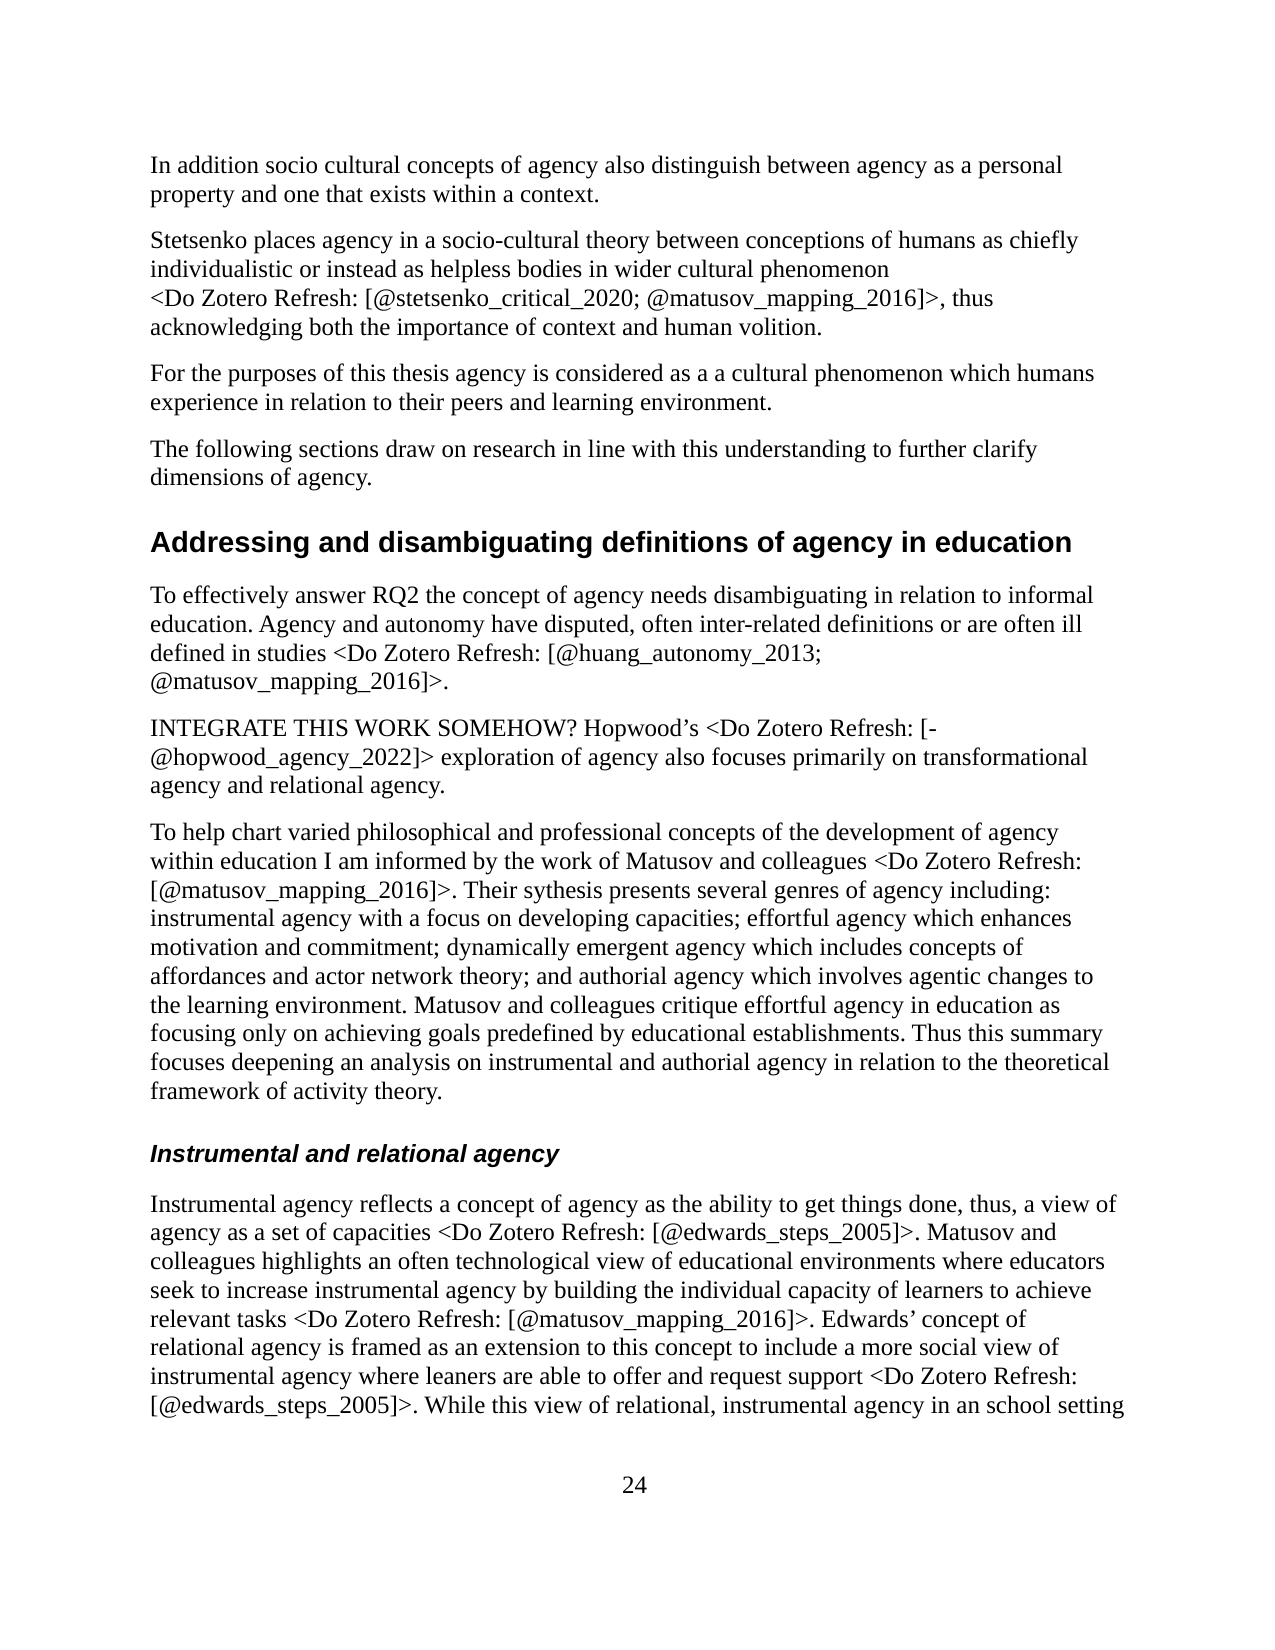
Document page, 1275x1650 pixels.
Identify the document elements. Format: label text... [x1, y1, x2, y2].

text For the purposes of this thesis agency is considered as a a cultural phenomenon which humans experience in relation to their peers and learning environment. [150, 358, 1125, 416]
text In addition socio cultural concepts of agency also distinguish between agency as a personal property and one that exists within a context. [150, 150, 1125, 207]
text To help chart varied philosophical and professional concepts of the development of agency within education I am informed by the work of Matusov and colleagues <Do Zotero Refresh: [@matusov_mapping_2016]>. Their sythesis presents several genres of agency including: instrumental agency with a focus on developing capacities; effortful agency which enhances motivation and commitment; dynamically emergent agency which includes concepts of affordances and actor network theory; and authorial agency which involves agentic changes to the learning environment. Matusov and colleagues critique effortful agency in education as focusing only on achieving goals predefined by educational establishments. Thus this summary focuses deepening an analysis on instrumental and authorial agency in relation to the theoretical framework of activity theory. [150, 817, 1125, 1105]
text Stetsenko places agency in a socio-cultural theory between conceptions of humans as chiefly individualistic or instead as helpless bodies in wider cultural phenomenon <Do Zotero Refresh: [@stetsenko_critical_2020; @matusov_mapping_2016]>, thus acknowledging both the importance of context and human volition. [150, 225, 1125, 340]
text The following sections draw on research in line with this understanding to further clarify dimensions of agency. [150, 434, 1125, 491]
text INTEGRATE THIS WORK SOMEHOW? Hopwood’s <Do Zotero Refresh: [-@hopwood_agency_2022]> exploration of agency also focuses primarily on transformational agency and relational agency. [150, 713, 1125, 799]
subtitle Instrumental and relational agency [150, 1139, 1125, 1167]
text To effectively answer RQ2 the concept of agency needs disambiguating in relation to informal education. Agency and autonomy have disputed, often inter-related definitions or are often ill defined in studies <Do Zotero Refresh: [@huang_autonomy_2013; @matusov_mapping_2016]>. [150, 580, 1125, 695]
text Instrumental agency reflects a concept of agency as the ability to get things done, thus, a view of agency as a set of capacities <Do Zotero Refresh: [@edwards_steps_2005]>. Matusov and colleagues highlights an often technological view of educational environments where educators seek to increase instrumental agency by building the individual capacity of learners to achieve relevant tasks <Do Zotero Refresh: [@matusov_mapping_2016]>. Edwards’ concept of relational agency is framed as an extension to this concept to include a more social view of instrumental agency where leaners are able to offer and request support <Do Zotero Refresh: [@edwards_steps_2005]>. While this view of relational, instrumental agency in an school setting [150, 1189, 1125, 1419]
subtitle Addressing and disambiguating definitions of agency in education [150, 525, 1125, 559]
